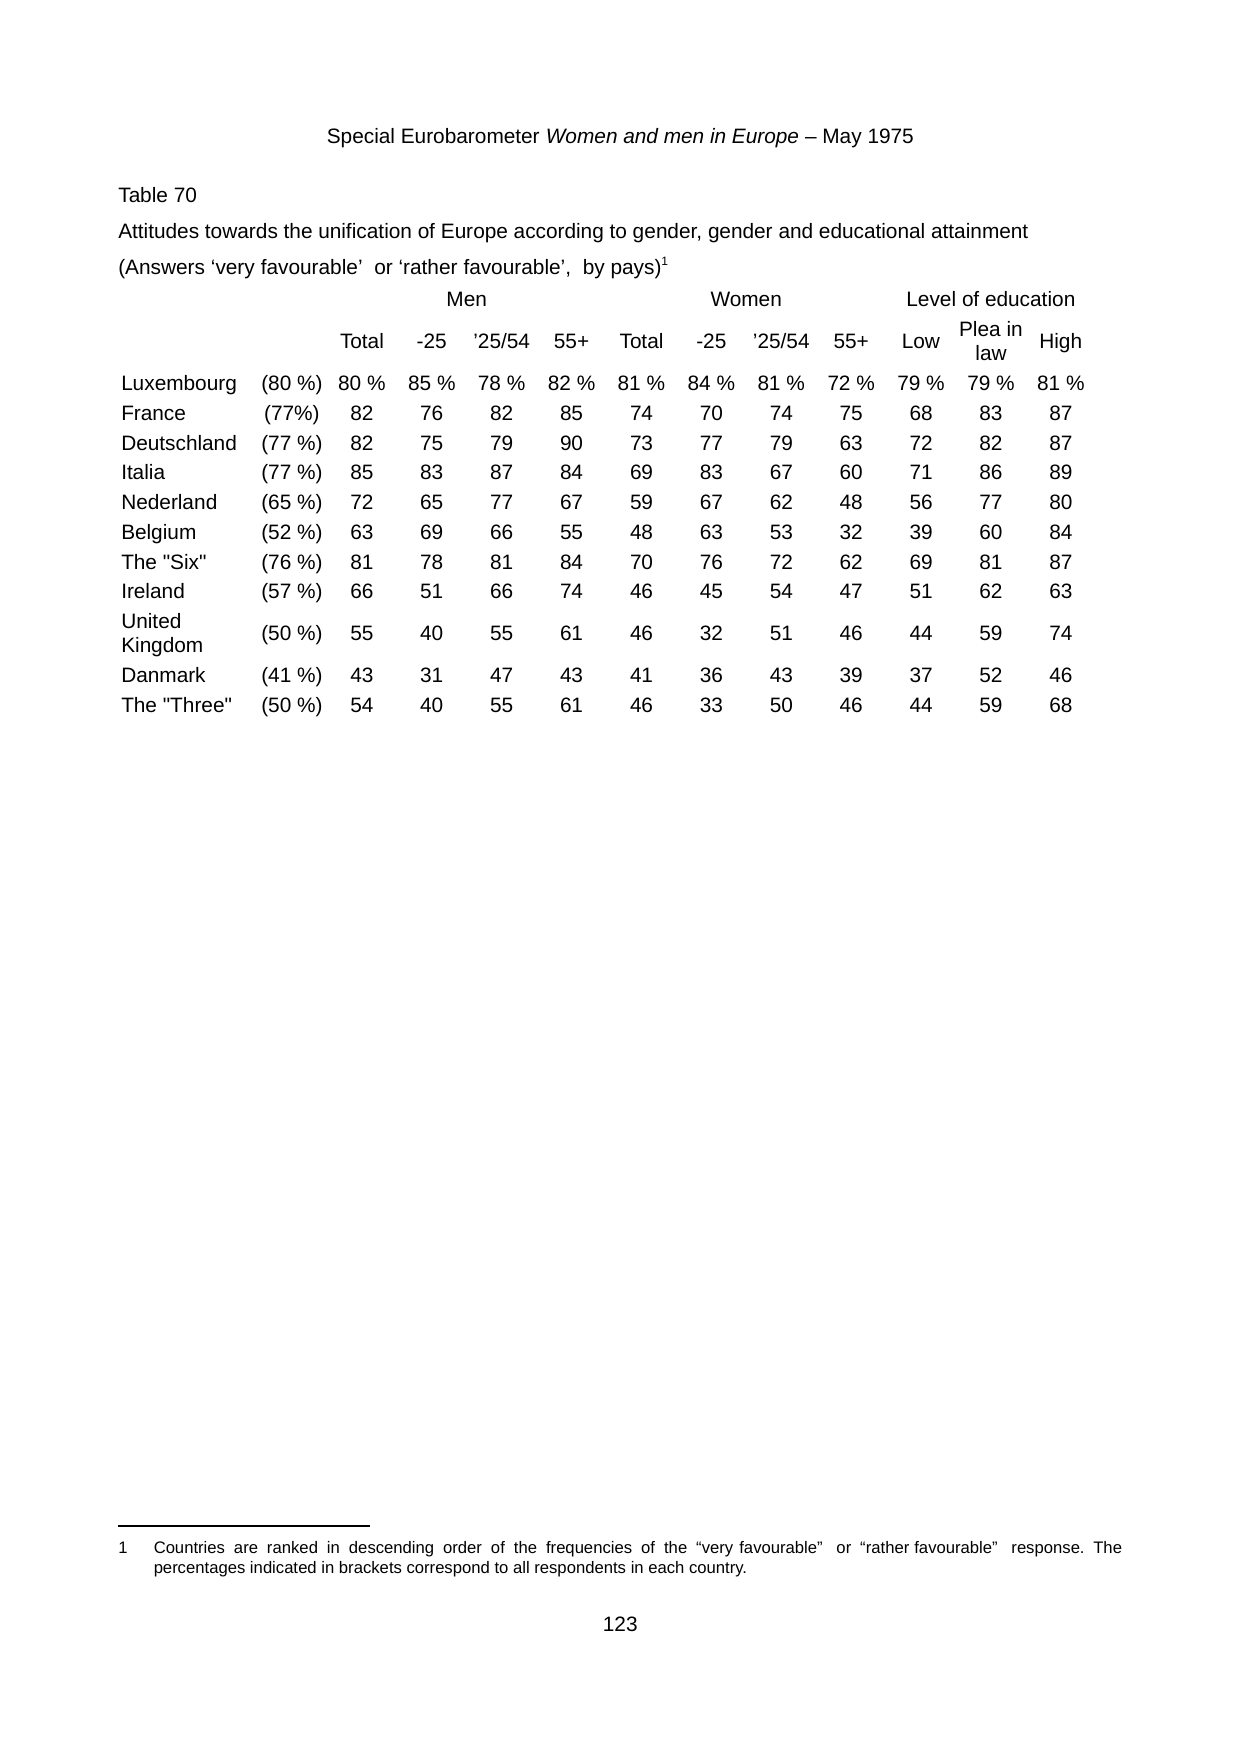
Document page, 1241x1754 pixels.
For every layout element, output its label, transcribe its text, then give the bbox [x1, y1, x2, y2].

table_header Level of education [886, 284, 1096, 314]
table_cell 33 [676, 690, 746, 719]
table_cell 66 [466, 517, 536, 547]
table_header Men [327, 284, 606, 314]
table_cell 31 [397, 660, 466, 690]
table_cell 45 [676, 576, 746, 606]
table_cell 60 [956, 517, 1026, 547]
table_cell 82 [466, 398, 536, 427]
table_cell 82 [327, 428, 397, 457]
table_cell (50 %) [257, 690, 327, 719]
table_cell 46 [606, 690, 676, 719]
table_cell 41 [606, 660, 676, 690]
table_cell 75 [397, 428, 466, 457]
table_cell 86 [956, 457, 1026, 487]
table_cell 59 [606, 487, 676, 517]
table_cell (77 %) [257, 457, 327, 487]
table_cell Ireland [118, 576, 257, 606]
table_cell 84 % [676, 368, 746, 398]
table_cell 61 [536, 606, 606, 660]
table_cell 85 [327, 457, 397, 487]
table_header Women [606, 284, 886, 314]
table_cell 55 [466, 690, 536, 719]
table_cell 76 [676, 547, 746, 576]
table_cell 62 [816, 547, 886, 576]
table_cell 82 [327, 398, 397, 427]
table_cell 79 % [956, 368, 1026, 398]
table_cell Belgium [118, 517, 257, 547]
table_cell 74 [1026, 606, 1096, 660]
table_cell 61 [536, 690, 606, 719]
table_cell 82 [956, 428, 1026, 457]
table_cell 84 [536, 457, 606, 487]
table_cell 51 [397, 576, 466, 606]
table_cell (41 %) [257, 660, 327, 690]
table_cell 46 [606, 606, 676, 660]
table_cell Nederland [118, 487, 257, 517]
table_cell 83 [956, 398, 1026, 427]
table_cell 72 [327, 487, 397, 517]
text Attitudes towards the unification of Europe according to gender, gender and educational attainment [118, 219, 1122, 243]
table_cell 40 [397, 690, 466, 719]
table_cell 60 [816, 457, 886, 487]
table_cell 69 [606, 457, 676, 487]
table_cell 80 % [327, 368, 397, 398]
table_cell Danmark [118, 660, 257, 690]
table_cell 63 [327, 517, 397, 547]
table_cell Plea in law [956, 314, 1026, 368]
table_cell 56 [886, 487, 956, 517]
table_cell 87 [466, 457, 536, 487]
table_cell 67 [746, 457, 816, 487]
table_cell 62 [956, 576, 1026, 606]
table_cell 39 [886, 517, 956, 547]
table_cell 52 [956, 660, 1026, 690]
table_cell 83 [676, 457, 746, 487]
table_cell 47 [466, 660, 536, 690]
table_cell 71 [886, 457, 956, 487]
table_cell 55+ [536, 314, 606, 368]
table_cell 59 [956, 606, 1026, 660]
table_cell 77 [466, 487, 536, 517]
table_cell 68 [1026, 690, 1096, 719]
table_cell Deutschland [118, 428, 257, 457]
table_cell (50 %) [257, 606, 327, 660]
table_cell (65 %) [257, 487, 327, 517]
table_cell 54 [746, 576, 816, 606]
table_cell (77%) [257, 398, 327, 427]
table_cell 55+ [816, 314, 886, 368]
table_cell 87 [1026, 547, 1096, 576]
table_cell -25 [397, 314, 466, 368]
table_cell 32 [676, 606, 746, 660]
table_cell 79 % [886, 368, 956, 398]
table_cell 82 % [536, 368, 606, 398]
table_cell 46 [1026, 660, 1096, 690]
table_cell 72 [746, 547, 816, 576]
table_cell 90 [536, 428, 606, 457]
table_cell 70 [676, 398, 746, 427]
table_cell 69 [397, 517, 466, 547]
table_cell 55 [466, 606, 536, 660]
table_cell 46 [606, 576, 676, 606]
table_cell 81 [466, 547, 536, 576]
table_cell (76 %) [257, 547, 327, 576]
table_cell 85 % [397, 368, 466, 398]
table_cell 83 [397, 457, 466, 487]
table_cell 44 [886, 690, 956, 719]
table_cell 65 [397, 487, 466, 517]
table_cell Total [327, 314, 397, 368]
table_cell 47 [816, 576, 886, 606]
table_cell Luxembourg [118, 368, 257, 398]
table_cell 43 [536, 660, 606, 690]
table_header [257, 284, 327, 314]
table_cell France [118, 398, 257, 427]
table_cell Low [886, 314, 956, 368]
table_cell 46 [816, 690, 886, 719]
table_header [118, 284, 257, 314]
table_cell 81 % [606, 368, 676, 398]
table_cell The "Three" [118, 690, 257, 719]
table_cell 72 % [816, 368, 886, 398]
table_cell 36 [676, 660, 746, 690]
table_cell (80 %) [257, 368, 327, 398]
table_cell 39 [816, 660, 886, 690]
table_cell Italia [118, 457, 257, 487]
table_cell 87 [1026, 398, 1096, 427]
table_cell The "Six" [118, 547, 257, 576]
table_cell 48 [606, 517, 676, 547]
table_cell 63 [1026, 576, 1096, 606]
table_cell ’25/54 [746, 314, 816, 368]
table_cell United Kingdom [118, 606, 257, 660]
table_cell 43 [327, 660, 397, 690]
table_cell 84 [536, 547, 606, 576]
table_cell 40 [397, 606, 466, 660]
table_cell 51 [746, 606, 816, 660]
table_cell 55 [536, 517, 606, 547]
table_cell 66 [466, 576, 536, 606]
table_cell 59 [956, 690, 1026, 719]
table_cell 44 [886, 606, 956, 660]
table_cell 55 [327, 606, 397, 660]
table_cell 66 [327, 576, 397, 606]
table_cell 81 [956, 547, 1026, 576]
text Countries are ranked in descending order of the frequencies of the “very favourable” or “rather favourable” response. The percentages indicated in brackets correspond to all respondents in each country. [118, 1538, 1122, 1577]
table_cell 79 [746, 428, 816, 457]
table_cell 75 [816, 398, 886, 427]
table_cell 53 [746, 517, 816, 547]
table_cell ’25/54 [466, 314, 536, 368]
table_cell 70 [606, 547, 676, 576]
table_cell High [1026, 314, 1096, 368]
table_cell 62 [746, 487, 816, 517]
table_cell 76 [397, 398, 466, 427]
table_cell -25 [676, 314, 746, 368]
table_cell 69 [886, 547, 956, 576]
table_cell [257, 314, 327, 368]
table_cell 87 [1026, 428, 1096, 457]
table_cell (77 %) [257, 428, 327, 457]
table_cell 74 [536, 576, 606, 606]
text Table 70 [118, 183, 1122, 207]
table_cell (52 %) [257, 517, 327, 547]
table_cell Total [606, 314, 676, 368]
table_cell 84 [1026, 517, 1096, 547]
table_cell 67 [676, 487, 746, 517]
table_cell 50 [746, 690, 816, 719]
table_cell 80 [1026, 487, 1096, 517]
text (Answers ‘very favourable’ or ‘rather favourable’, by pays) [118, 254, 1122, 278]
table_cell 43 [746, 660, 816, 690]
table_cell 78 % [466, 368, 536, 398]
table_cell 73 [606, 428, 676, 457]
table_cell 81 % [1026, 368, 1096, 398]
table_cell 78 [397, 547, 466, 576]
table_cell 81 [327, 547, 397, 576]
table_cell 74 [606, 398, 676, 427]
table_cell 68 [886, 398, 956, 427]
table_cell 72 [886, 428, 956, 457]
table_cell 85 [536, 398, 606, 427]
table_cell 46 [816, 606, 886, 660]
table_cell 77 [956, 487, 1026, 517]
table_cell 37 [886, 660, 956, 690]
table_cell 63 [816, 428, 886, 457]
table_cell 67 [536, 487, 606, 517]
table_cell 32 [816, 517, 886, 547]
table_cell 89 [1026, 457, 1096, 487]
table_cell 51 [886, 576, 956, 606]
table_cell 79 [466, 428, 536, 457]
table_cell (57 %) [257, 576, 327, 606]
table_cell 81 % [746, 368, 816, 398]
table_cell 63 [676, 517, 746, 547]
table_cell [118, 314, 257, 368]
table_cell 54 [327, 690, 397, 719]
table_cell 48 [816, 487, 886, 517]
table_cell 74 [746, 398, 816, 427]
table_cell 77 [676, 428, 746, 457]
